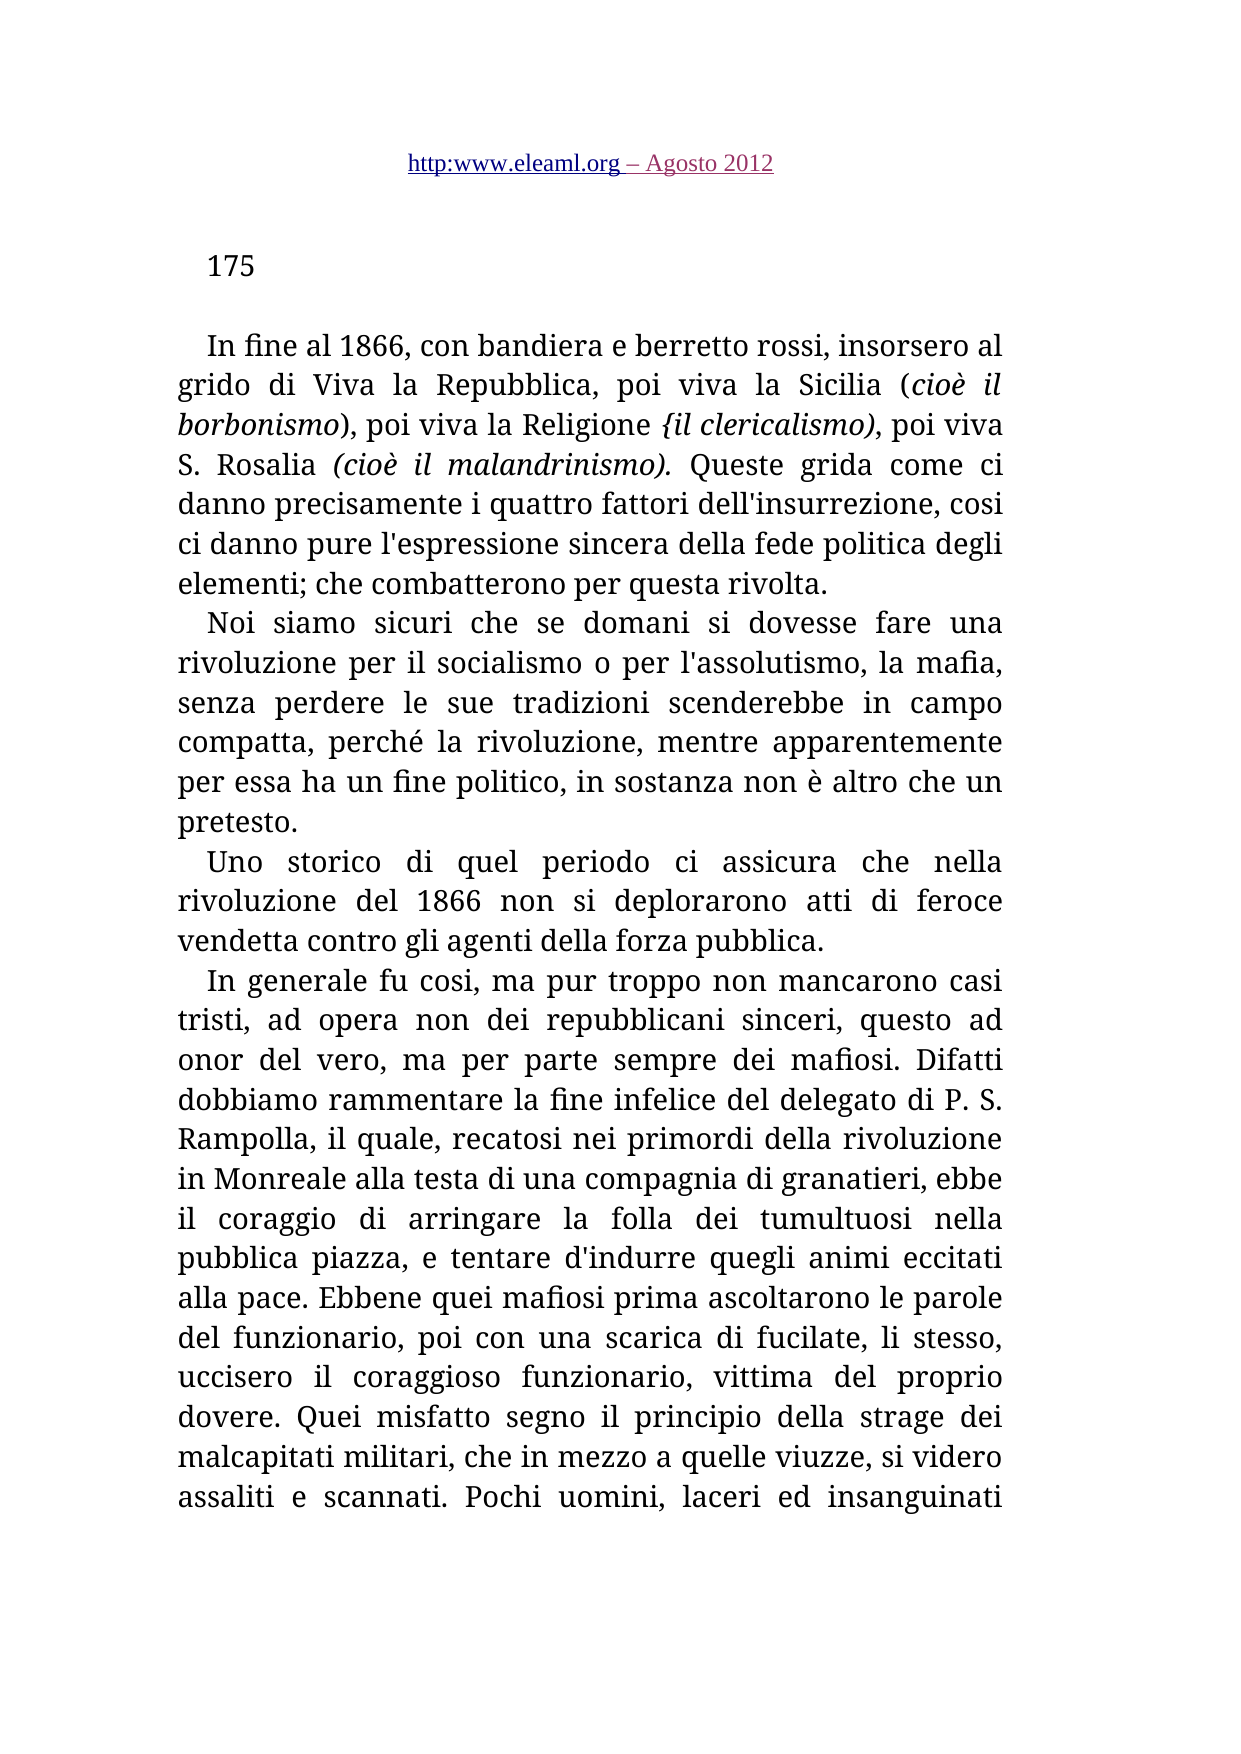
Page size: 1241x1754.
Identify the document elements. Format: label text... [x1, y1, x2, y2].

text Uno storico di quel periodo ci assicura che nella rivoluzione del 1866 non si deplorarono atti di feroce vendetta contro gli agenti della forza pubblica. [177, 841, 1004, 960]
text 175 [177, 246, 1004, 285]
text Noi siamo sicuri che se domani si dovesse fare una rivoluzione per il socialismo o per l'assolutismo, la mafia, senza perdere le sue tradizioni scenderebbe in campo compatta, perché la rivoluzione, mentre apparentemente per essa ha un fine politico, in sostanza non è altro che un pretesto. [177, 603, 1004, 841]
text In fine al 1866, con bandiera e berretto rossi, insorsero al grido di Viva la Repubblica, poi viva la Sicilia (cioè il borbonismo), poi viva la Religione {il clericalismo), poi viva S. Rosalia (cioè il malandrinismo). Queste grida come ci danno precisamente i quattro fattori dell'insurrezione, cosi ci danno pure l'espressione sincera della fede politica degli elementi; che combatterono per questa rivolta. [177, 325, 1004, 603]
text In generale fu cosi, ma pur troppo non mancarono casi tristi, ad opera non dei repubblicani sinceri, questo ad onor del vero, ma per parte sempre dei mafiosi. Difatti dobbiamo rammentare la fine infelice del delegato di P. S. Rampolla, il quale, recatosi nei primordi della rivoluzione in Monreale alla testa di una compagnia di granatieri, ebbe il coraggio di arringare la folla dei tumultuosi nella pubblica piazza, e tentare d'indurre quegli animi eccitati alla pace. Ebbene quei mafiosi prima ascoltarono le parole del funzionario, poi con una scarica di fucilate, li stesso, uccisero il coraggioso funzionario, vittima del proprio dovere. Quei misfatto segno il principio della strage dei malcapitati militari, che in mezzo a quelle viuzze, si videro assaliti e scannati. Pochi uomini, laceri ed insanguinati [177, 960, 1004, 1516]
